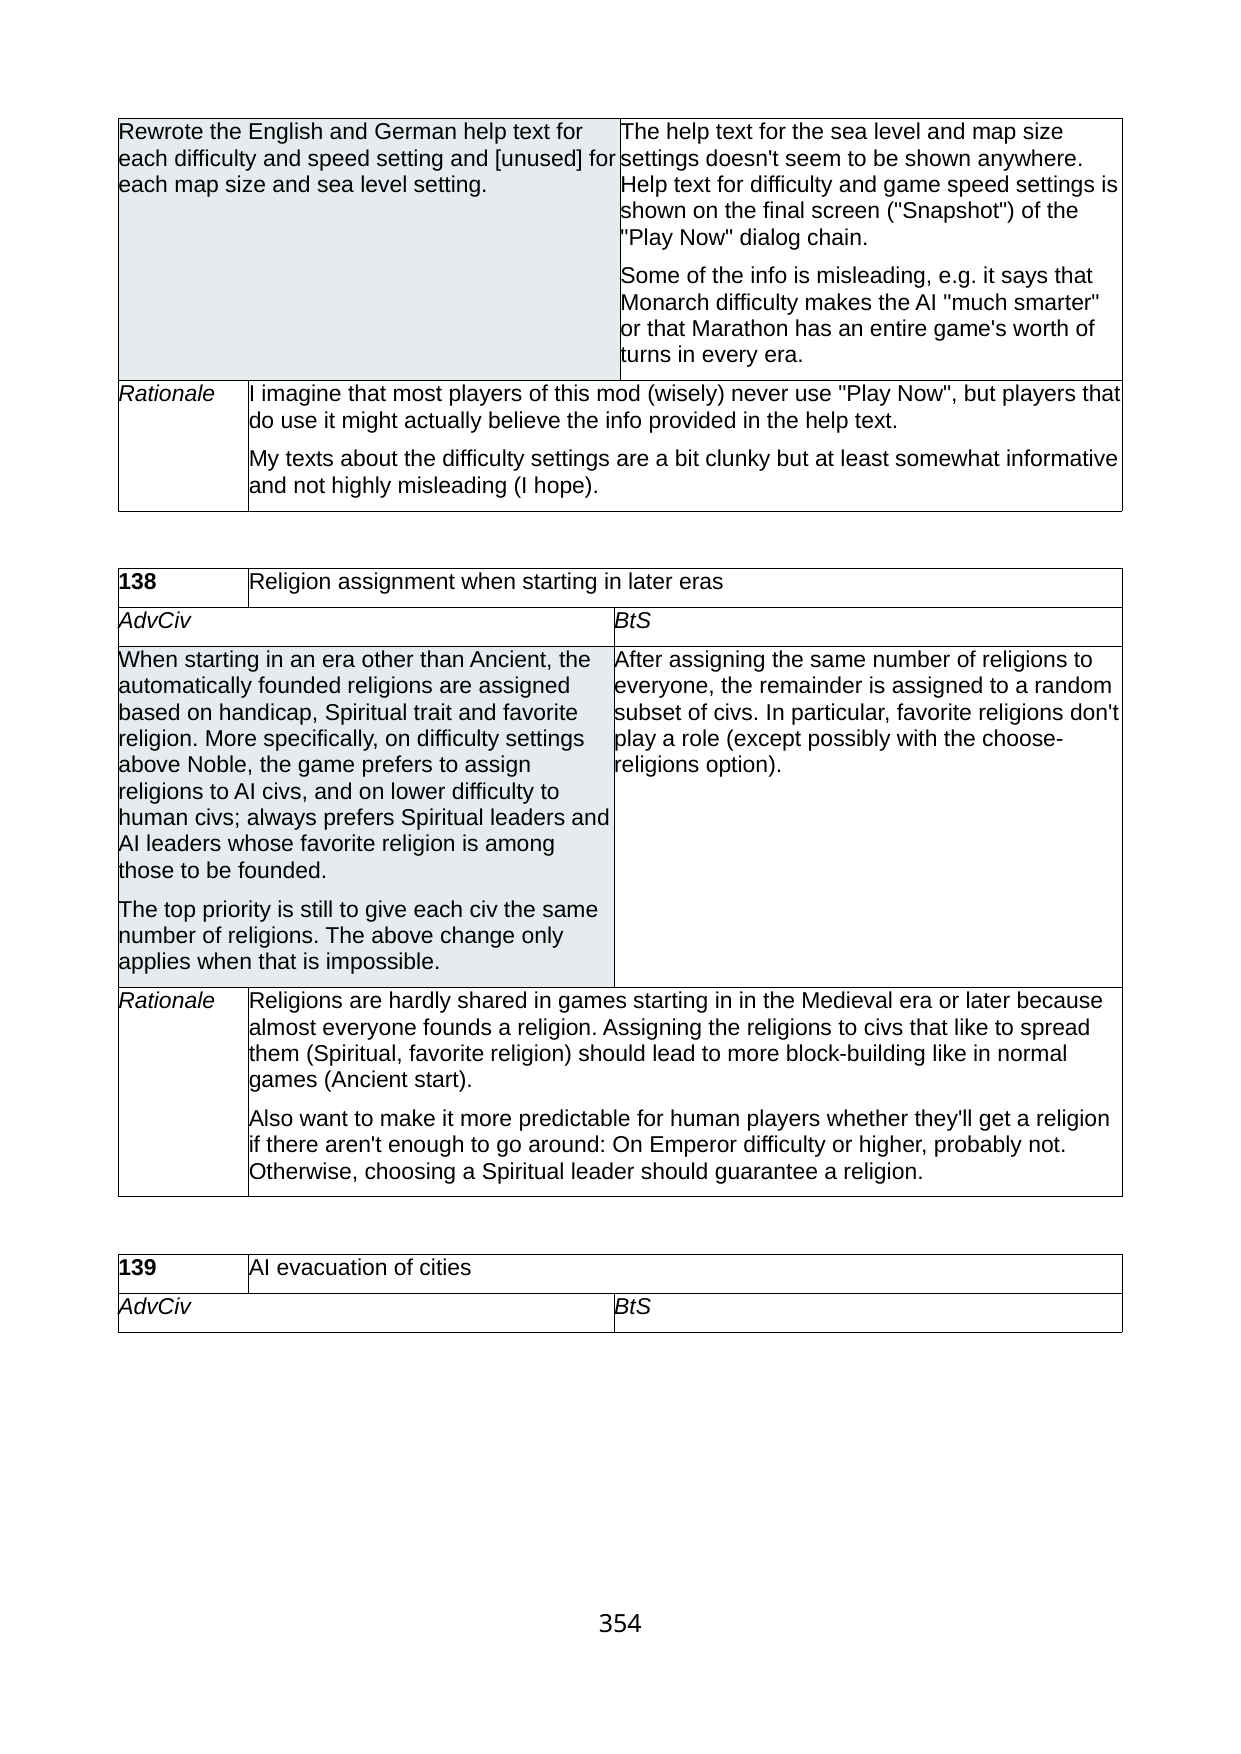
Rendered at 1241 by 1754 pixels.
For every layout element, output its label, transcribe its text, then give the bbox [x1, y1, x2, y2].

table_header 139 [119, 1255, 248, 1293]
table_cell BtS [615, 1294, 1122, 1332]
table_header 138 [119, 569, 248, 607]
table_cell I imagine that most players of this mod (wisely) never use "Play Now", but players that do use it might actually believe the info provided in the help text. My texts about the difficulty settings are a bit clunky but at least somewhat informative and not highly misleading (I hope). [249, 381, 1122, 511]
table_cell AdvCiv [119, 608, 614, 646]
table_header Religion assignment when starting in later eras [249, 569, 1122, 607]
table_cell Rewrote the English and German help text for each difficulty and speed setting and [unused] for each map size and sea level setting. [119, 119, 620, 380]
table_cell After assigning the same number of religions to everyone, the remainder is assigned to a random subset of civs. In particular, favorite religions don't play a role (except possibly with the choose-religions option). [615, 647, 1122, 987]
table_cell Rationale [119, 988, 248, 1196]
table_cell BtS [615, 608, 1122, 646]
table_header AI evacuation of cities [249, 1255, 1122, 1293]
table_cell The help text for the sea level and map size settings doesn't seem to be shown anywhere. Help text for difficulty and game speed settings is shown on the final screen ("Snapshot") of the "Play Now" dialog chain. Some of the info is misleading, e.g. it says that Monarch difficulty makes the AI "much smarter" or that Marathon has an entire game's worth of turns in every era. [621, 119, 1122, 380]
table_cell Rationale [119, 381, 248, 511]
table_cell Religions are hardly shared in games starting in in the Medieval era or later because almost everyone founds a religion. Assigning the religions to civs that like to spread them (Spiritual, favorite religion) should lead to more block-building like in normal games (Ancient start). Also want to make it more predictable for human players whether they'll get a religion if there aren't enough to go around: On Emperor difficulty or higher, probably not. Otherwise, choosing a Spiritual leader should guarantee a religion. [249, 988, 1122, 1196]
table_cell AdvCiv [119, 1294, 614, 1332]
table_cell When starting in an era other than Ancient, the automatically founded religions are assigned based on handicap, Spiritual trait and favorite religion. More specifically, on difficulty settings above Noble, the game prefers to assign religions to AI civs, and on lower difficulty to human civs; always prefers Spiritual leaders and AI leaders whose favorite religion is among those to be founded. The top priority is still to give each civ the same number of religions. The above change only applies when that is impossible. [119, 647, 614, 987]
